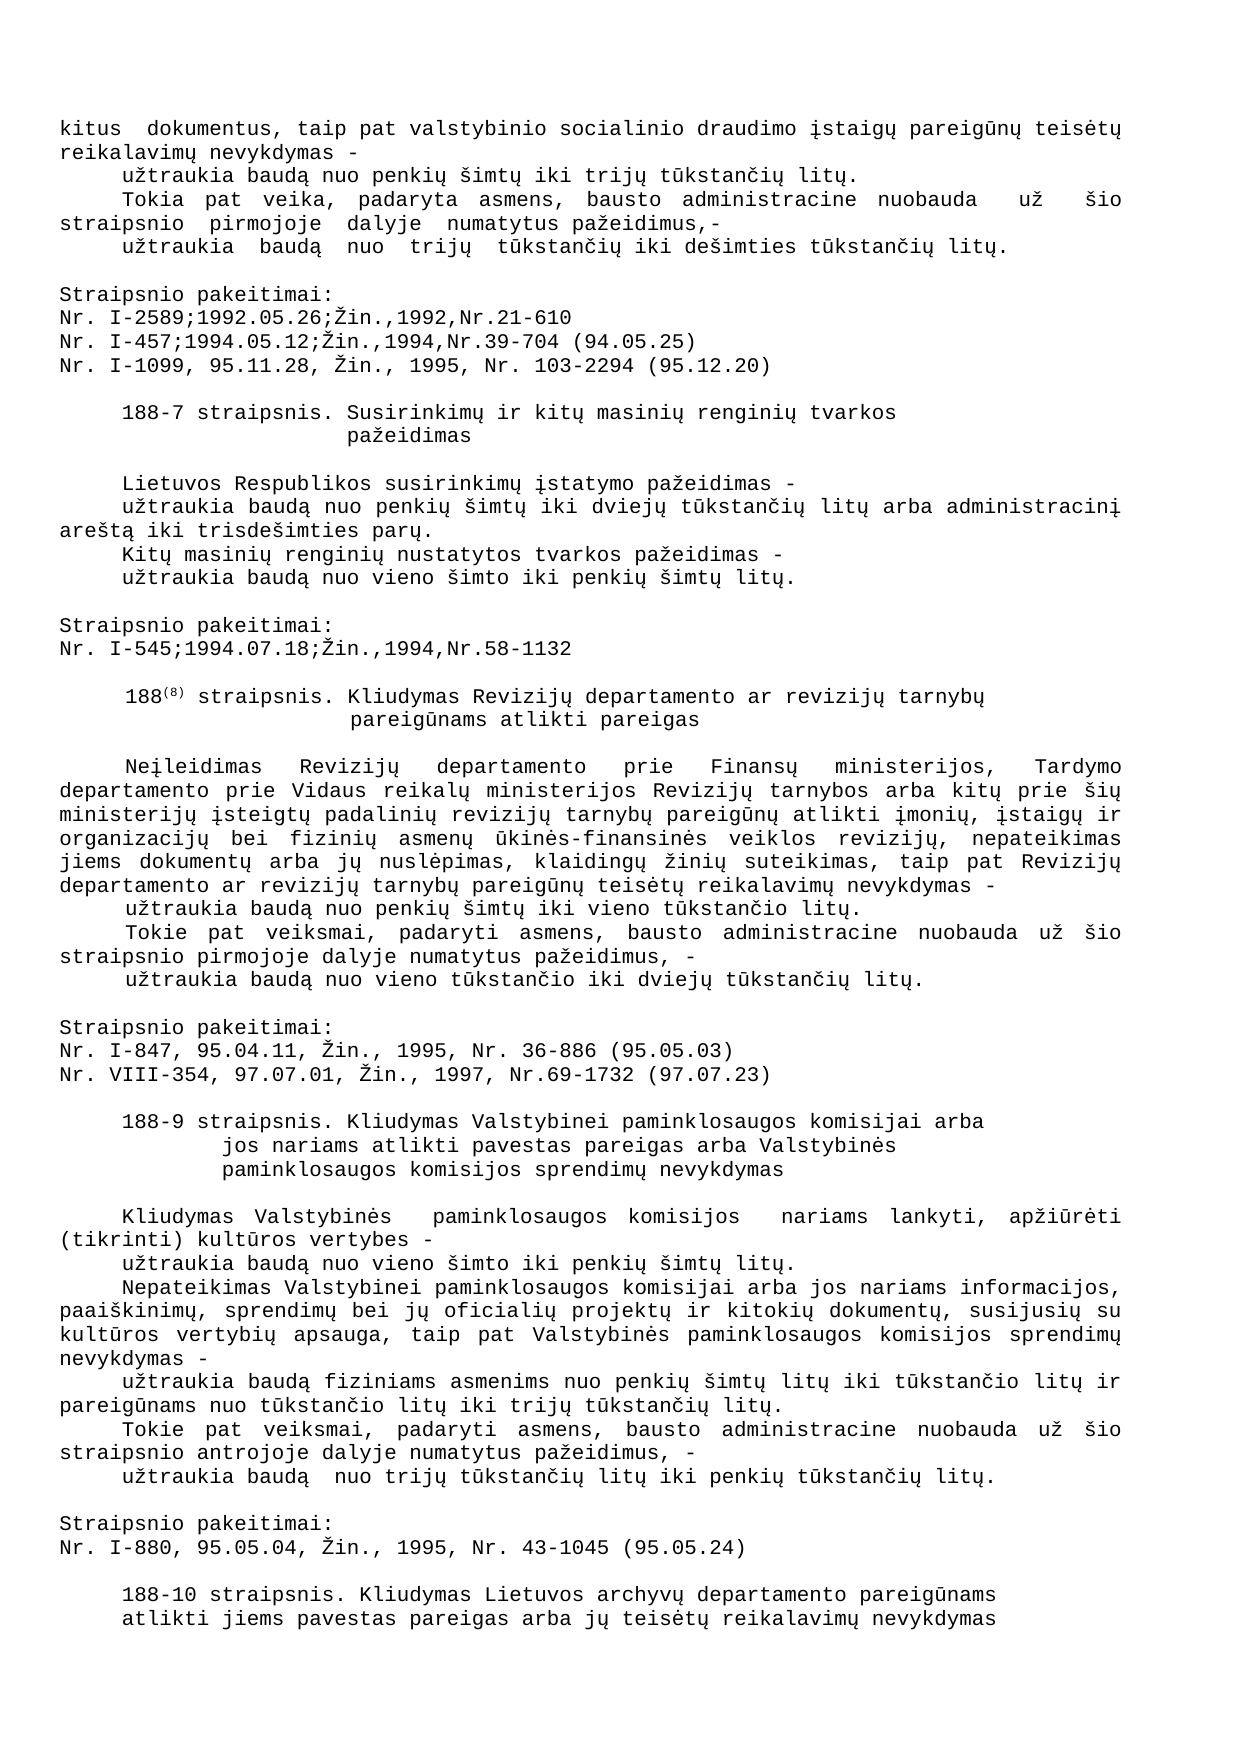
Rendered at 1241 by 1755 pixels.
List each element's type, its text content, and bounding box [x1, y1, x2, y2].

text pažeidimas [59, 426, 1122, 449]
text užtraukia baudą nuo penkių šimtų iki trijų tūkstančių litų. [59, 165, 1122, 189]
text Kitų masinių renginių nustatytos tvarkos pažeidimas - [59, 544, 1122, 567]
text Tokia pat veika, padaryta asmens, bausto administracine nuobauda už šio straipsnio pirmojoje dalyje numatytus pažeidimus,- [59, 189, 1122, 236]
text Nepateikimas Valstybinei paminklosaugos komisijai arba jos nariams informacijos, paaiškinimų, sprendimų bei jų oficialių projektų ir kitokių dokumentų, susijusių su kultūros vertybių apsauga, taip pat Valstybinės paminklosaugos komisijos sprendimų nevykdymas - [59, 1277, 1122, 1371]
text Neįleidimas Revizijų departamento prie Finansų ministerijos, Tardymo departamento prie Vidaus reikalų ministerijos Revizijų tarnybos arba kitų prie šių ministerijų įsteigtų padalinių revizijų tarnybų pareigūnų atlikti įmonių, įstaigų ir organizacijų bei fizinių asmenų ūkinės-finansinės veiklos revizijų, nepateikimas jiems dokumentų arba jų nuslėpimas, klaidingų žinių suteikimas, taip pat Revizijų departamento ar revizijų tarnybų pareigūnų teisėtų reikalavimų nevykdymas - [59, 757, 1122, 898]
text užtraukia baudą nuo vieno tūkstančio iki dviejų tūkstančių litų. [59, 969, 1122, 993]
text jos nariams atlikti pavestas pareigas arba Valstybinės [59, 1135, 1122, 1158]
text Nr. I-457;1994.05.12;Žin.,1994,Nr.39-704 (94.05.25) [59, 331, 1122, 354]
text Straipsnio pakeitimai: [59, 615, 1122, 638]
text Nr. VIII-354, 97.07.01, Žin., 1997, Nr.69-1732 (97.07.23) [59, 1064, 1122, 1088]
text 188-10 straipsnis. Kliudymas Lietuvos archyvų departamento pareigūnams [59, 1584, 1122, 1608]
text 188-7 straipsnis. Susirinkimų ir kitų masinių renginių tvarkos [59, 402, 1122, 426]
text užtraukia baudą nuo vieno šimto iki penkių šimtų litų. [59, 1253, 1122, 1277]
text Nr. I-545;1994.07.18;Žin.,1994,Nr.58-1132 [59, 638, 1122, 662]
text užtraukia baudą nuo vieno šimto iki penkių šimtų litų. [59, 567, 1122, 591]
text 188-9 straipsnis. Kliudymas Valstybinei paminklosaugos komisijai arba [59, 1111, 1122, 1135]
text Lietuvos Respublikos susirinkimų įstatymo pažeidimas - [59, 473, 1122, 496]
text Nr. I-2589;1992.05.26;Žin.,1992,Nr.21-610 [59, 307, 1122, 331]
text Nr. I-847, 95.04.11, Žin., 1995, Nr. 36-886 (95.05.03) [59, 1040, 1122, 1064]
text Tokie pat veiksmai, padaryti asmens, bausto administracine nuobauda už šio straipsnio pirmojoje dalyje numatytus pažeidimus, - [59, 922, 1122, 969]
text atlikti jiems pavestas pareigas arba jų teisėtų reikalavimų nevykdymas [59, 1608, 1122, 1631]
text užtraukia baudą nuo penkių šimtų iki dviejų tūkstančių litų arba administracinį areštą iki trisdešimties parų. [59, 496, 1122, 544]
text Straipsnio pakeitimai: [59, 1513, 1122, 1537]
text 188(8) straipsnis. Kliudymas Revizijų departamento ar revizijų tarnybų [59, 686, 1122, 709]
text pareigūnams atlikti pareigas [59, 709, 1122, 733]
text Straipsnio pakeitimai: [59, 1017, 1122, 1040]
text Nr. I-880, 95.05.04, Žin., 1995, Nr. 43-1045 (95.05.24) [59, 1537, 1122, 1561]
text užtraukia baudą fiziniams asmenims nuo penkių šimtų litų iki tūkstančio litų ir pareigūnams nuo tūkstančio litų iki trijų tūkstančių litų. [59, 1371, 1122, 1419]
text Tokie pat veiksmai, padaryti asmens, bausto administracine nuobauda už šio straipsnio antrojoje dalyje numatytus pažeidimus, - [59, 1419, 1122, 1466]
text užtraukia baudą nuo trijų tūkstančių iki dešimties tūkstančių litų. [59, 236, 1122, 260]
text užtraukia baudą nuo penkių šimtų iki vieno tūkstančio litų. [59, 898, 1122, 922]
text Nr. I-1099, 95.11.28, Žin., 1995, Nr. 103-2294 (95.12.20) [59, 354, 1122, 378]
text Kliudymas Valstybinės paminklosaugos komisijos nariams lankyti, apžiūrėti (tikrinti) kultūros vertybes - [59, 1206, 1122, 1253]
text užtraukia baudą nuo trijų tūkstančių litų iki penkių tūkstančių litų. [59, 1466, 1122, 1489]
text paminklosaugos komisijos sprendimų nevykdymas [59, 1158, 1122, 1182]
text Straipsnio pakeitimai: [59, 284, 1122, 307]
text kitus dokumentus, taip pat valstybinio socialinio draudimo įstaigų pareigūnų teisėtų reikalavimų nevykdymas - [59, 118, 1122, 165]
